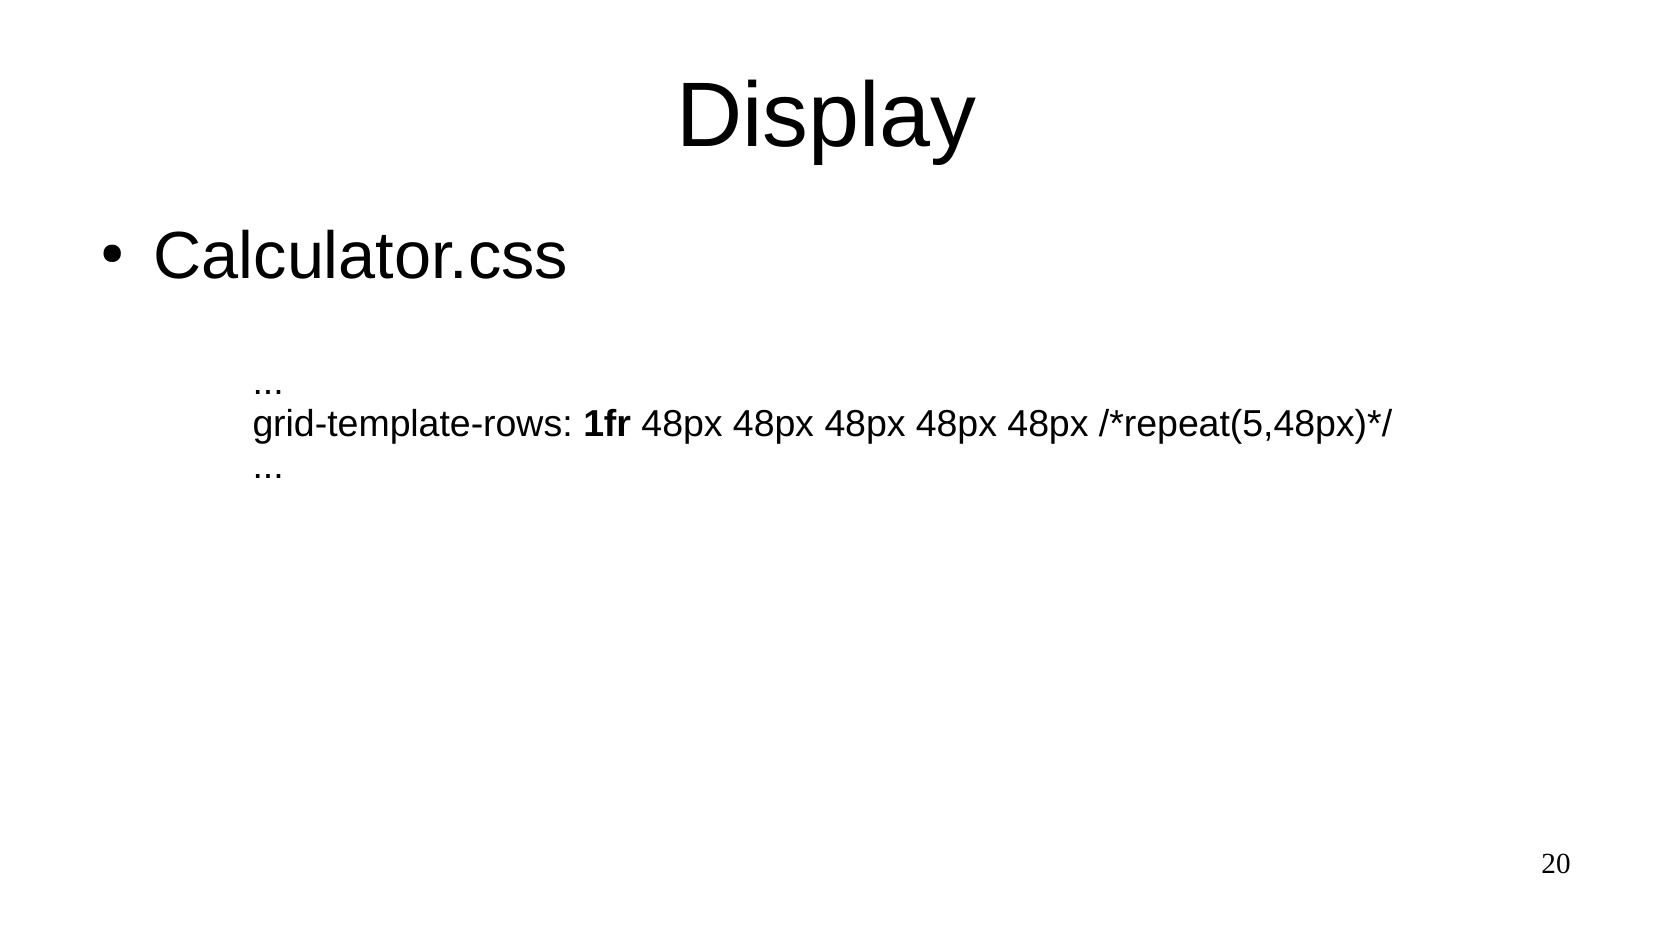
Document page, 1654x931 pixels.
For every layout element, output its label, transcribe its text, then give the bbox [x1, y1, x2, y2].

text_box ... grid-template-rows: 1fr 48px 48px 48px 48px 48px /*repeat(5,48px)*/ ... [237, 353, 1468, 495]
title Display [82, 37, 1571, 193]
list Calculator.css [82, 217, 1571, 758]
